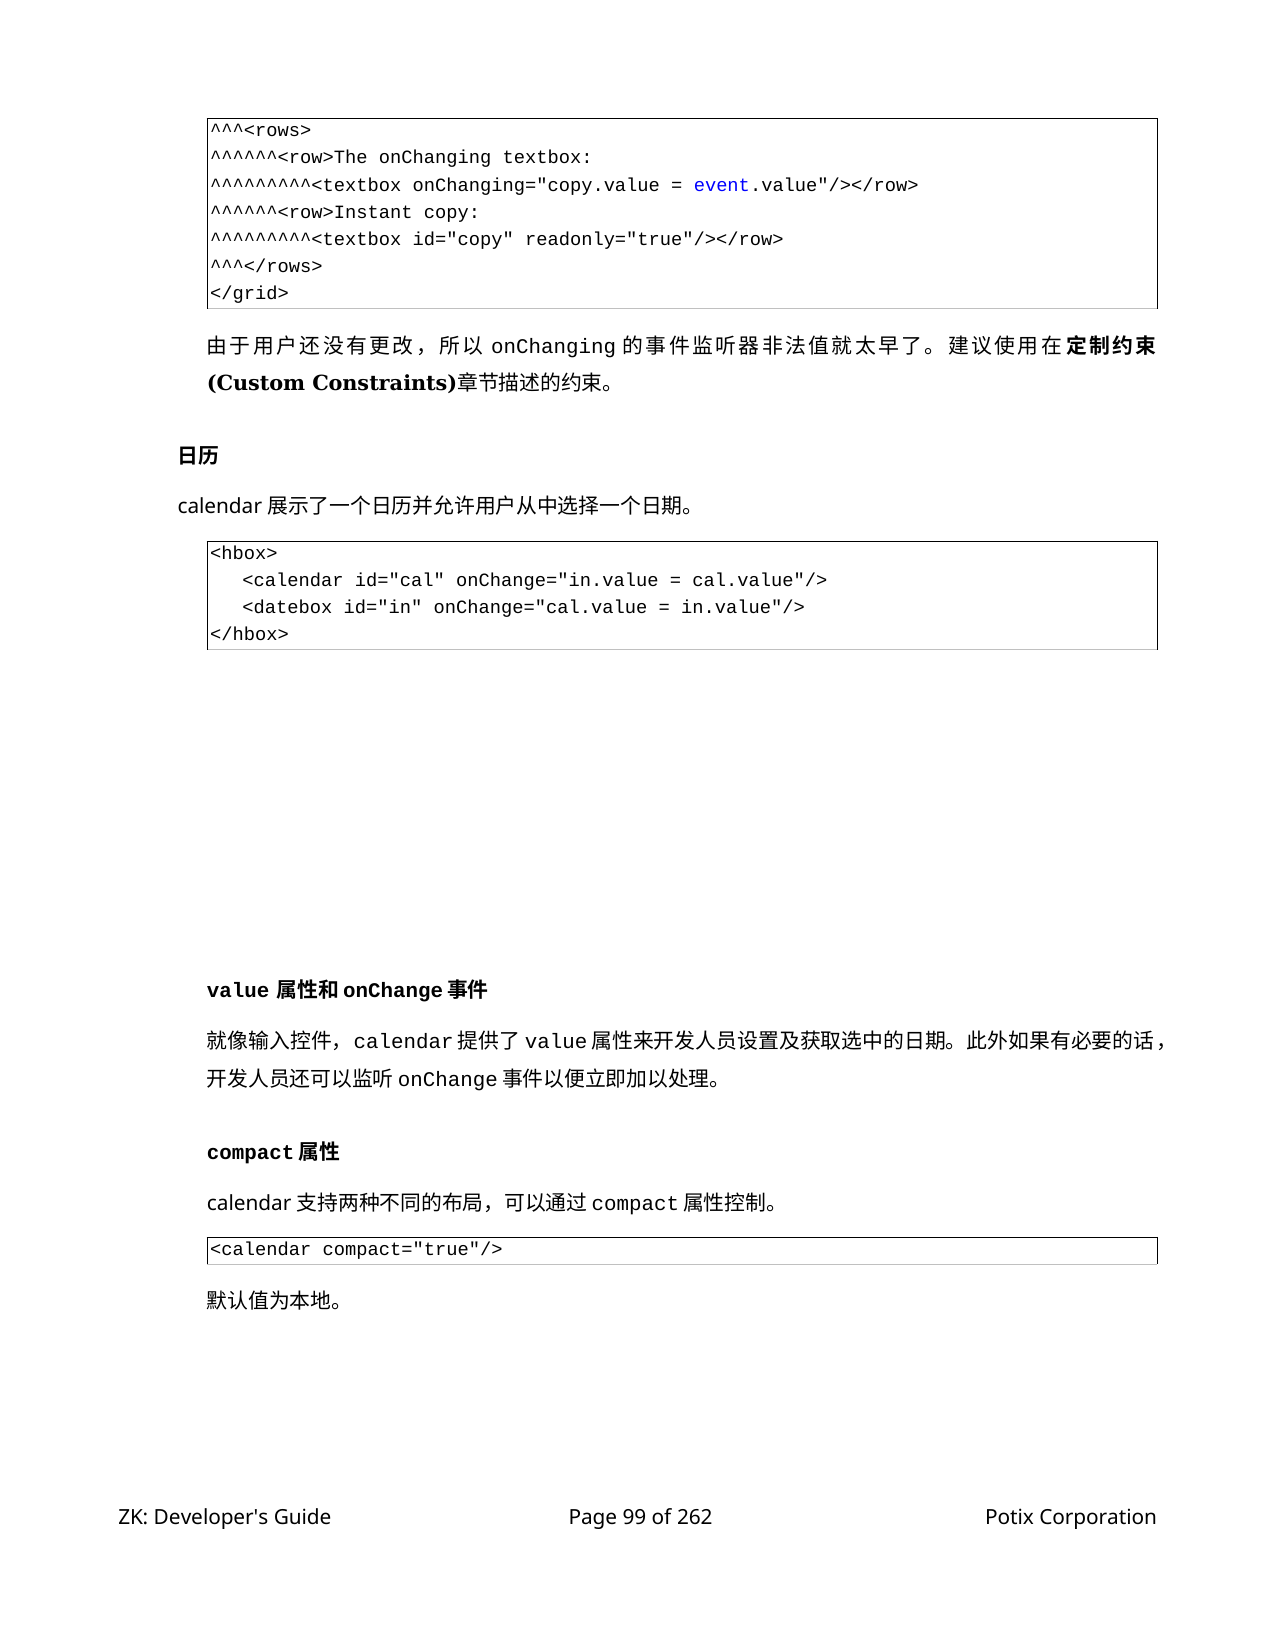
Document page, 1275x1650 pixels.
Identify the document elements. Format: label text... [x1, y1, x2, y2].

subtitle compact属性 [207, 1135, 1157, 1165]
text 就像输入控件，calendar提供了value属性来开发人员设置及获取选中的日期。此外如果有必要的话，开发人员还可以监听onChange事件以便立即加以处理。 [207, 1025, 1157, 1093]
text <calendar compact="true"/> [208, 1238, 1157, 1264]
text ^^^^^^^^^<textbox id="copy" readonly="true"/></row> [208, 227, 1157, 251]
text ^^^<rows> [208, 119, 1157, 142]
text calendar 展示了一个日历并允许用户从中选择一个日期。 [177, 490, 1157, 520]
text calendar 支持两种不同的布局，可以通过compact属性控制。 [207, 1186, 1157, 1216]
text 默认值为本地。 [207, 1285, 1157, 1315]
text <datebox id="in" onChange="cal.value = in.value"/> [208, 595, 1157, 619]
text 由于用户还没有更改，所以onChanging的事件监听器非法值就太早了。建议使用在定制约束(Custom Constraints)章节描述的约束。 [207, 329, 1157, 397]
text ^^^^^^^^^<textbox onChanging="copy.value = event.value"/></row> [208, 172, 1157, 197]
text <calendar id="cal" onChange="in.value = cal.value"/> [208, 568, 1157, 592]
text ^^^^^^<row>Instant copy: [208, 200, 1157, 224]
text ^^^^^^<row>The onChanging textbox: [208, 145, 1157, 169]
text </grid> [208, 281, 1157, 308]
text <hbox> [208, 542, 1157, 565]
text </hbox> [208, 622, 1157, 649]
text ^^^</rows> [208, 254, 1157, 278]
subtitle 日历 [177, 439, 1157, 469]
subtitle value 属性和onChange事件 [207, 759, 1157, 1004]
